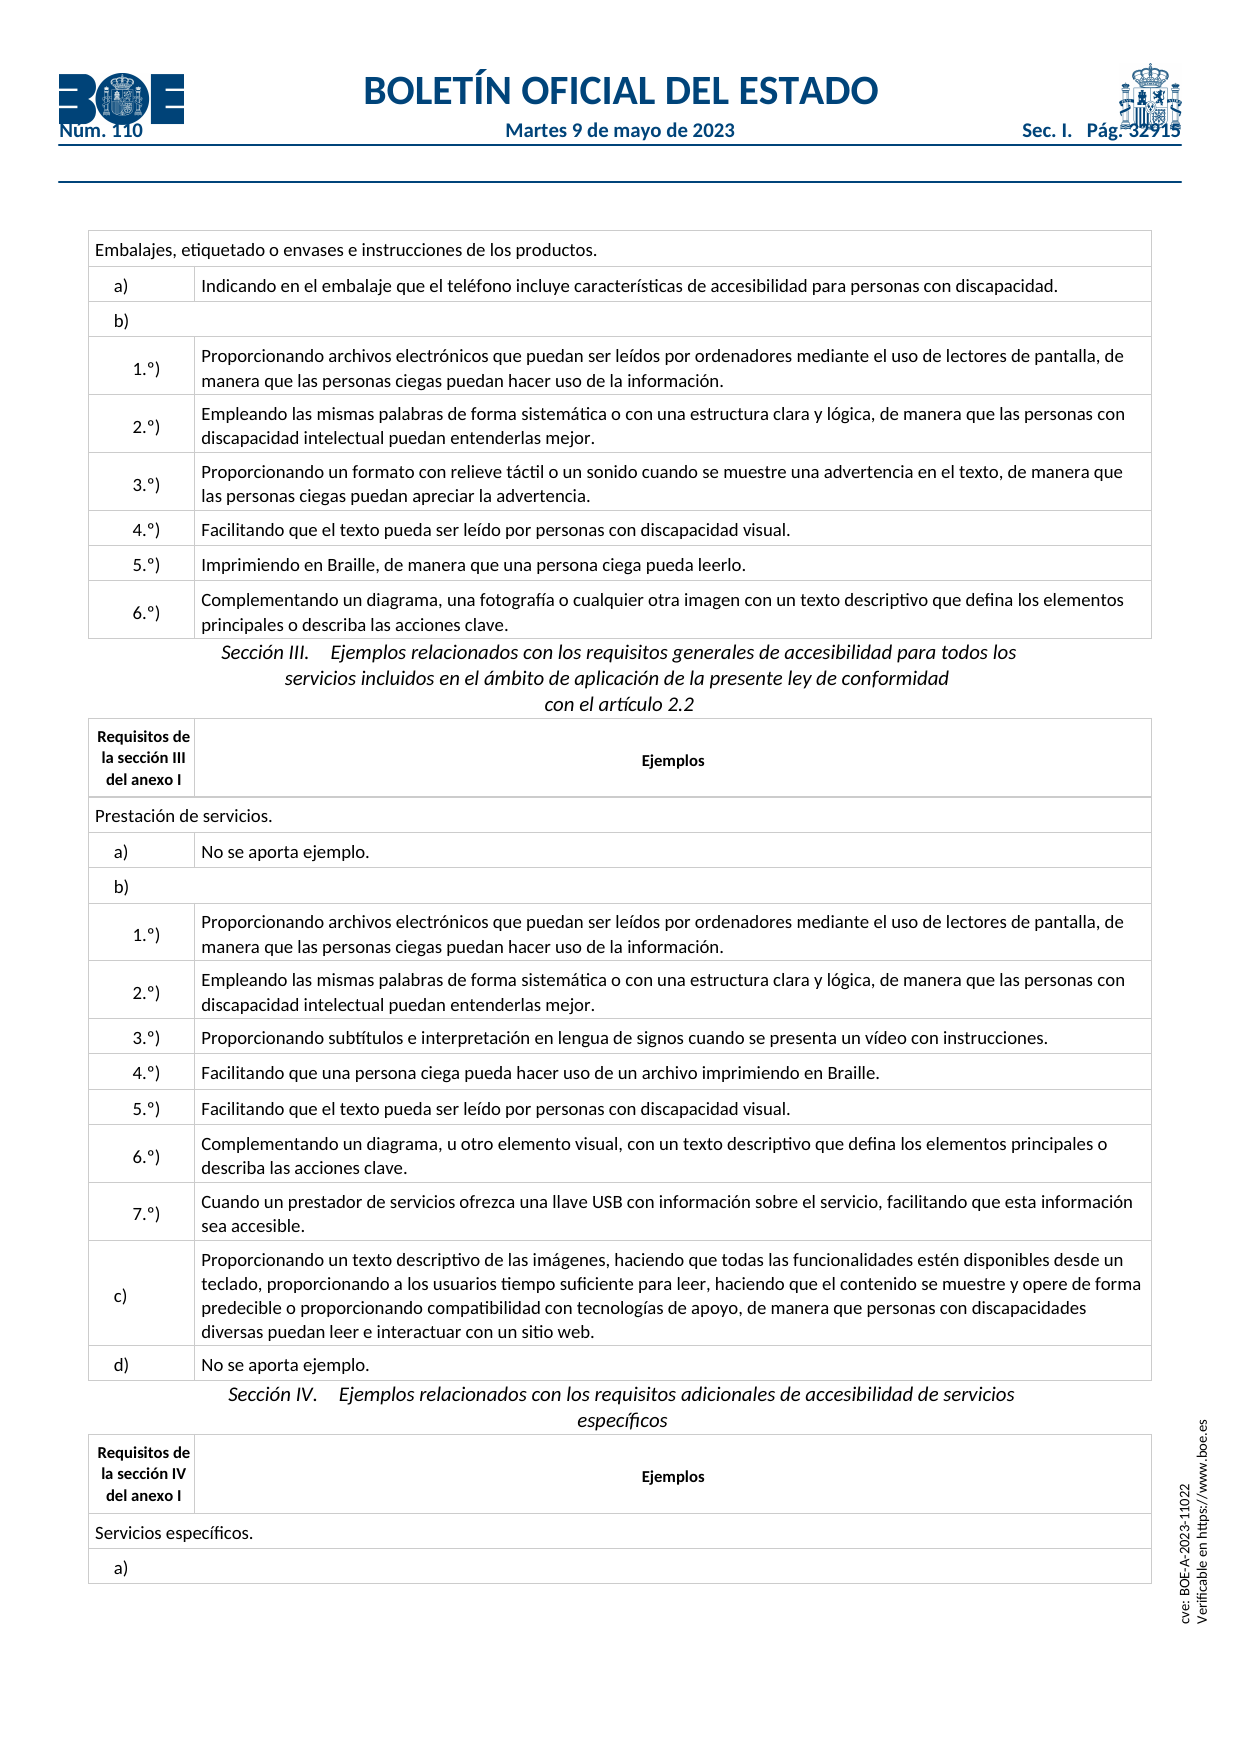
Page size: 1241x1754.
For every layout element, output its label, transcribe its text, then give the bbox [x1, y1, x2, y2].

table_cell 2.º) [89, 395, 194, 452]
table_cell 3.º) [89, 1019, 194, 1053]
table_cell 5.º) [89, 1090, 194, 1124]
table_cell 6.º) [89, 581, 194, 638]
table_header Requisitos de la sección III del anexo I [89, 719, 194, 796]
table_cell c) [89, 1241, 194, 1345]
table_cell Complementando un diagrama, u otro elemento visual, con un texto descriptivo que defina los elementos principales o describa las acciones clave. [195, 1125, 1151, 1182]
table_cell 1.º) [89, 904, 194, 960]
table_cell 1.º) [89, 337, 194, 394]
table_cell Servicios específicos. [89, 1514, 1151, 1548]
table_cell No se aporta ejemplo. [195, 1346, 1151, 1380]
table_cell d) [89, 1346, 194, 1380]
table_cell b) [89, 302, 1151, 336]
table_cell 6.º) [89, 1125, 194, 1182]
table_cell Prestación de servicios. [89, 798, 1151, 832]
table_cell Proporcionando archivos electrónicos que puedan ser leídos por ordenadores mediante el uso de lectores de pantalla, de manera que las personas ciegas puedan hacer uso de la información. [195, 337, 1151, 394]
table_cell Proporcionando archivos electrónicos que puedan ser leídos por ordenadores mediante el uso de lectores de pantalla, de manera que las personas ciegas puedan hacer uso de la información. [195, 904, 1151, 960]
table_cell Imprimiendo en Braille, de manera que una persona ciega pueda leerlo. [195, 546, 1151, 580]
table_cell a) [89, 833, 194, 867]
text Sección III. Ejemplos relacionados con los requisitos generales de accesibilidad para todos los servicios incluidos en el ámbito de aplicación de la presente ley de conformidad [207, 639, 1034, 690]
table_cell Embalajes, etiquetado o envases e instrucciones de los productos. [89, 231, 1151, 266]
table_cell Empleando las mismas palabras de forma sistemática o con una estructura clara y lógica, de manera que las personas con discapacidad intelectual puedan entenderlas mejor. [195, 961, 1151, 1018]
table_cell Proporcionando un texto descriptivo de las imágenes, haciendo que todas las funcionalidades estén disponibles desde un teclado, proporcionando a los usuarios tiempo suficiente para leer, haciendo que el contenido se muestre y opere de forma predecible o proporcionando compatibilidad con tecnologías de apoyo, de manera que personas con discapacidades diversas puedan leer e interactuar con un sitio web. [195, 1241, 1151, 1345]
table_header Requisitos de la sección IV del anexo I [89, 1435, 194, 1513]
table_cell Facilitando que una persona ciega pueda hacer uso de un archivo imprimiendo en Braille. [195, 1054, 1151, 1089]
table_header Ejemplos [195, 719, 1151, 796]
table_cell No se aporta ejemplo. [195, 833, 1151, 867]
table_cell 7.º) [89, 1183, 194, 1239]
table_cell Complementando un diagrama, una fotografía o cualquier otra imagen con un texto descriptivo que defina los elementos principales o describa las acciones clave. [195, 581, 1151, 638]
text con el artículo 2.2 [207, 691, 1033, 716]
text Sección IV. Ejemplos relacionados con los requisitos adicionales de accesibilidad de servicios específicos [226, 1381, 1020, 1432]
table_cell 5.º) [89, 546, 194, 580]
table_cell a) [89, 267, 194, 301]
table_cell Empleando las mismas palabras de forma sistemática o con una estructura clara y lógica, de manera que las personas con discapacidad intelectual puedan entenderlas mejor. [195, 395, 1151, 452]
table_cell 4.º) [89, 511, 194, 545]
table_cell 3.º) [89, 453, 194, 510]
table_cell 4.º) [89, 1054, 194, 1089]
table_cell 2.º) [89, 961, 194, 1018]
table_cell Cuando un prestador de servicios ofrezca una llave USB con información sobre el servicio, facilitando que esta información sea accesible. [195, 1183, 1151, 1239]
table_cell a) [89, 1549, 1151, 1583]
table_cell Facilitando que el texto pueda ser leído por personas con discapacidad visual. [195, 1090, 1151, 1124]
table_cell Facilitando que el texto pueda ser leído por personas con discapacidad visual. [195, 511, 1151, 545]
table_header Ejemplos [195, 1435, 1151, 1513]
table_cell b) [89, 868, 1151, 902]
table_cell Proporcionando un formato con relieve táctil o un sonido cuando se muestre una advertencia en el texto, de manera que las personas ciegas puedan apreciar la advertencia. [195, 453, 1151, 510]
table_cell Indicando en el embalaje que el teléfono incluye características de accesibilidad para personas con discapacidad. [195, 267, 1151, 301]
table_cell Proporcionando subtítulos e interpretación en lengua de signos cuando se presenta un vídeo con instrucciones. [195, 1019, 1151, 1053]
